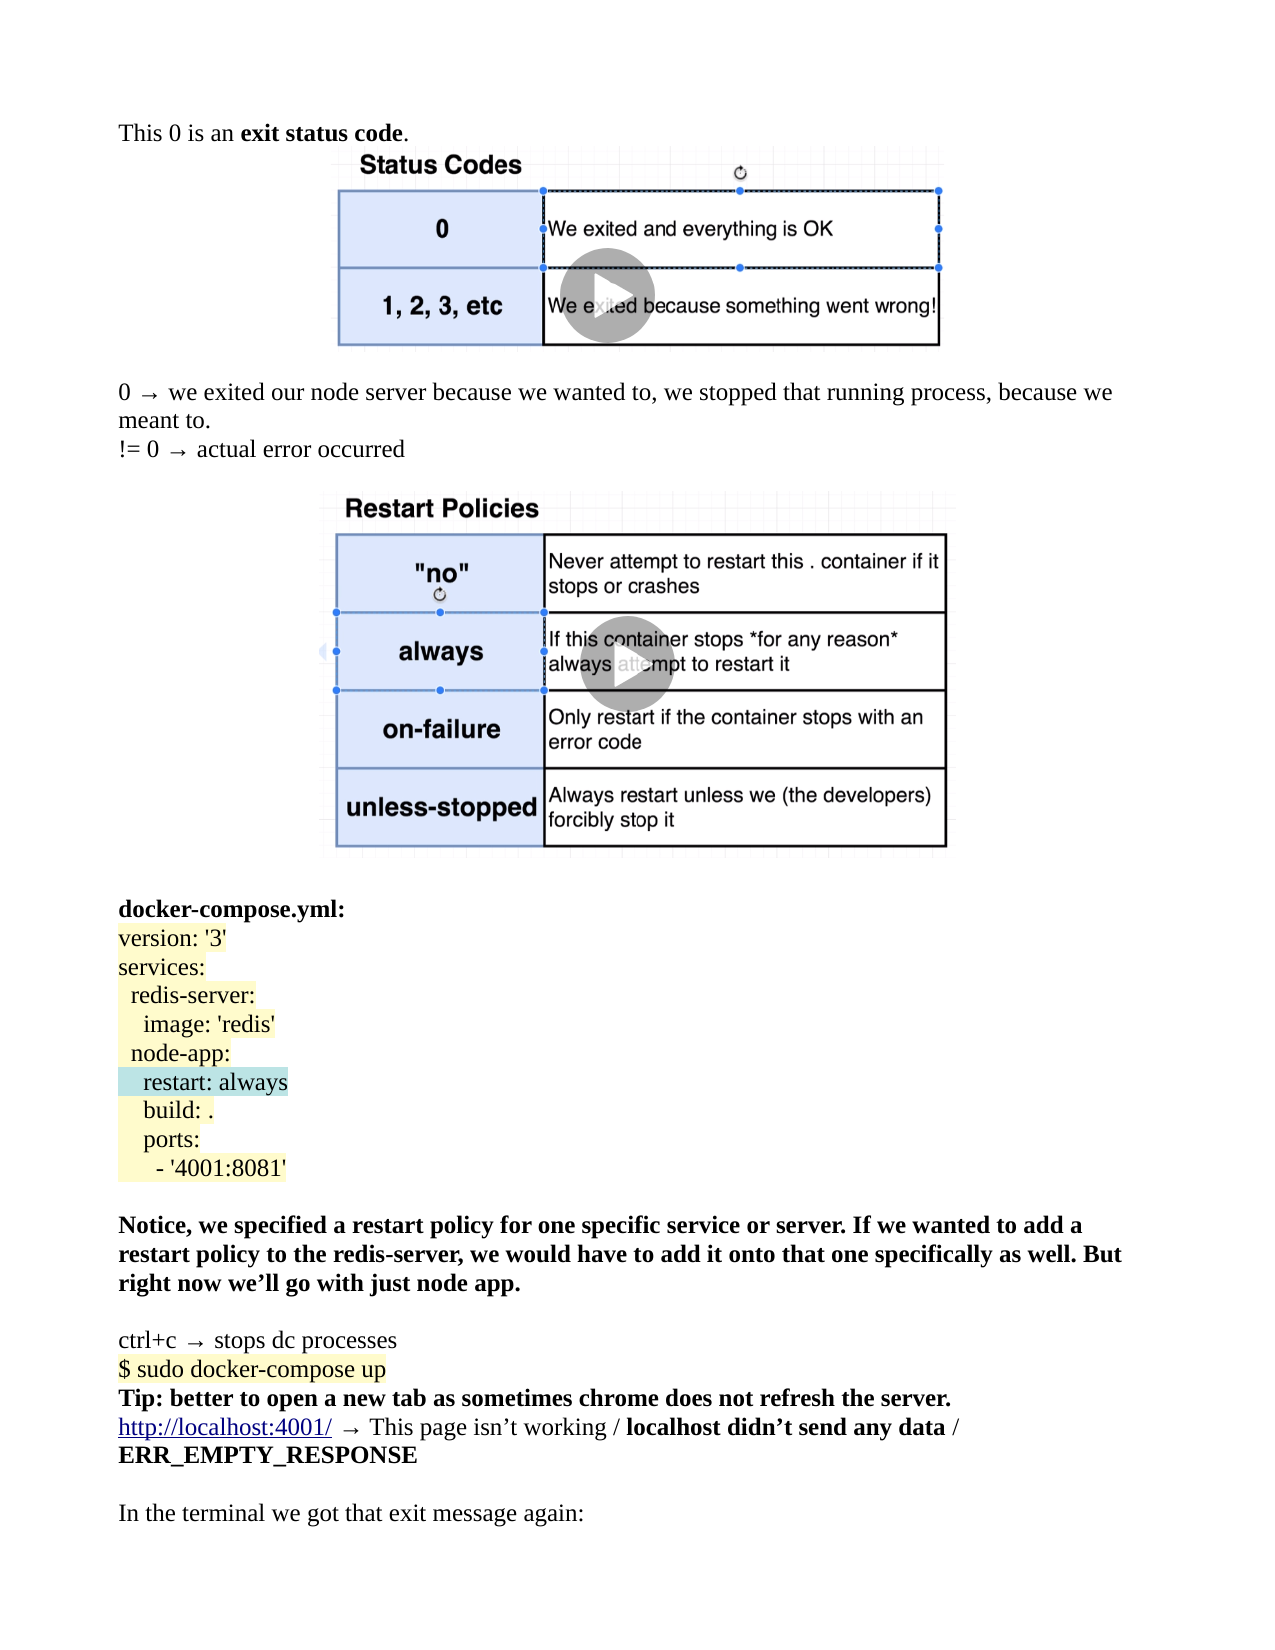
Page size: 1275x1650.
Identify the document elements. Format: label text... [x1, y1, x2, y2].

text ctrl+c → stops dc processes [118, 1326, 1157, 1354]
text In the terminal we got that exit message again: [118, 1498, 1157, 1527]
text image: 'redis' [118, 1009, 1157, 1038]
picture [319, 491, 956, 858]
text 0 → we exited our node server because we wanted to, we stopped that running process, because we meant to. [118, 377, 1157, 434]
text != 0 → actual error occurred [118, 434, 1157, 463]
text This 0 is an exit status code. [118, 118, 1157, 147]
text docker-compose.yml: [118, 894, 1157, 923]
text http://localhost:4001/ → This page isn’t working / localhost didn’t send any data / ERR_EMPTY_RESPONSE [118, 1412, 1157, 1469]
text redis-server: [118, 981, 1157, 1009]
text ports: [118, 1124, 1157, 1153]
text Tip: better to open a new tab as sometimes chrome does not refresh the server. [118, 1383, 1157, 1412]
picture [330, 146, 945, 352]
text $ sudo docker-compose up [118, 1354, 1157, 1383]
text version: '3' [118, 923, 1157, 952]
text build: . [118, 1096, 1157, 1124]
text Notice, we specified a restart policy for one specific service or server. If we wanted to add a restart policy to the redis-server, we would have to add it onto that one specifically as well. But right now we’ll go with just node app. [118, 1211, 1157, 1297]
text restart: always [118, 1067, 1157, 1096]
text - '4001:8081' [118, 1153, 1157, 1182]
text node-app: [118, 1038, 1157, 1067]
text services: [118, 952, 1157, 981]
